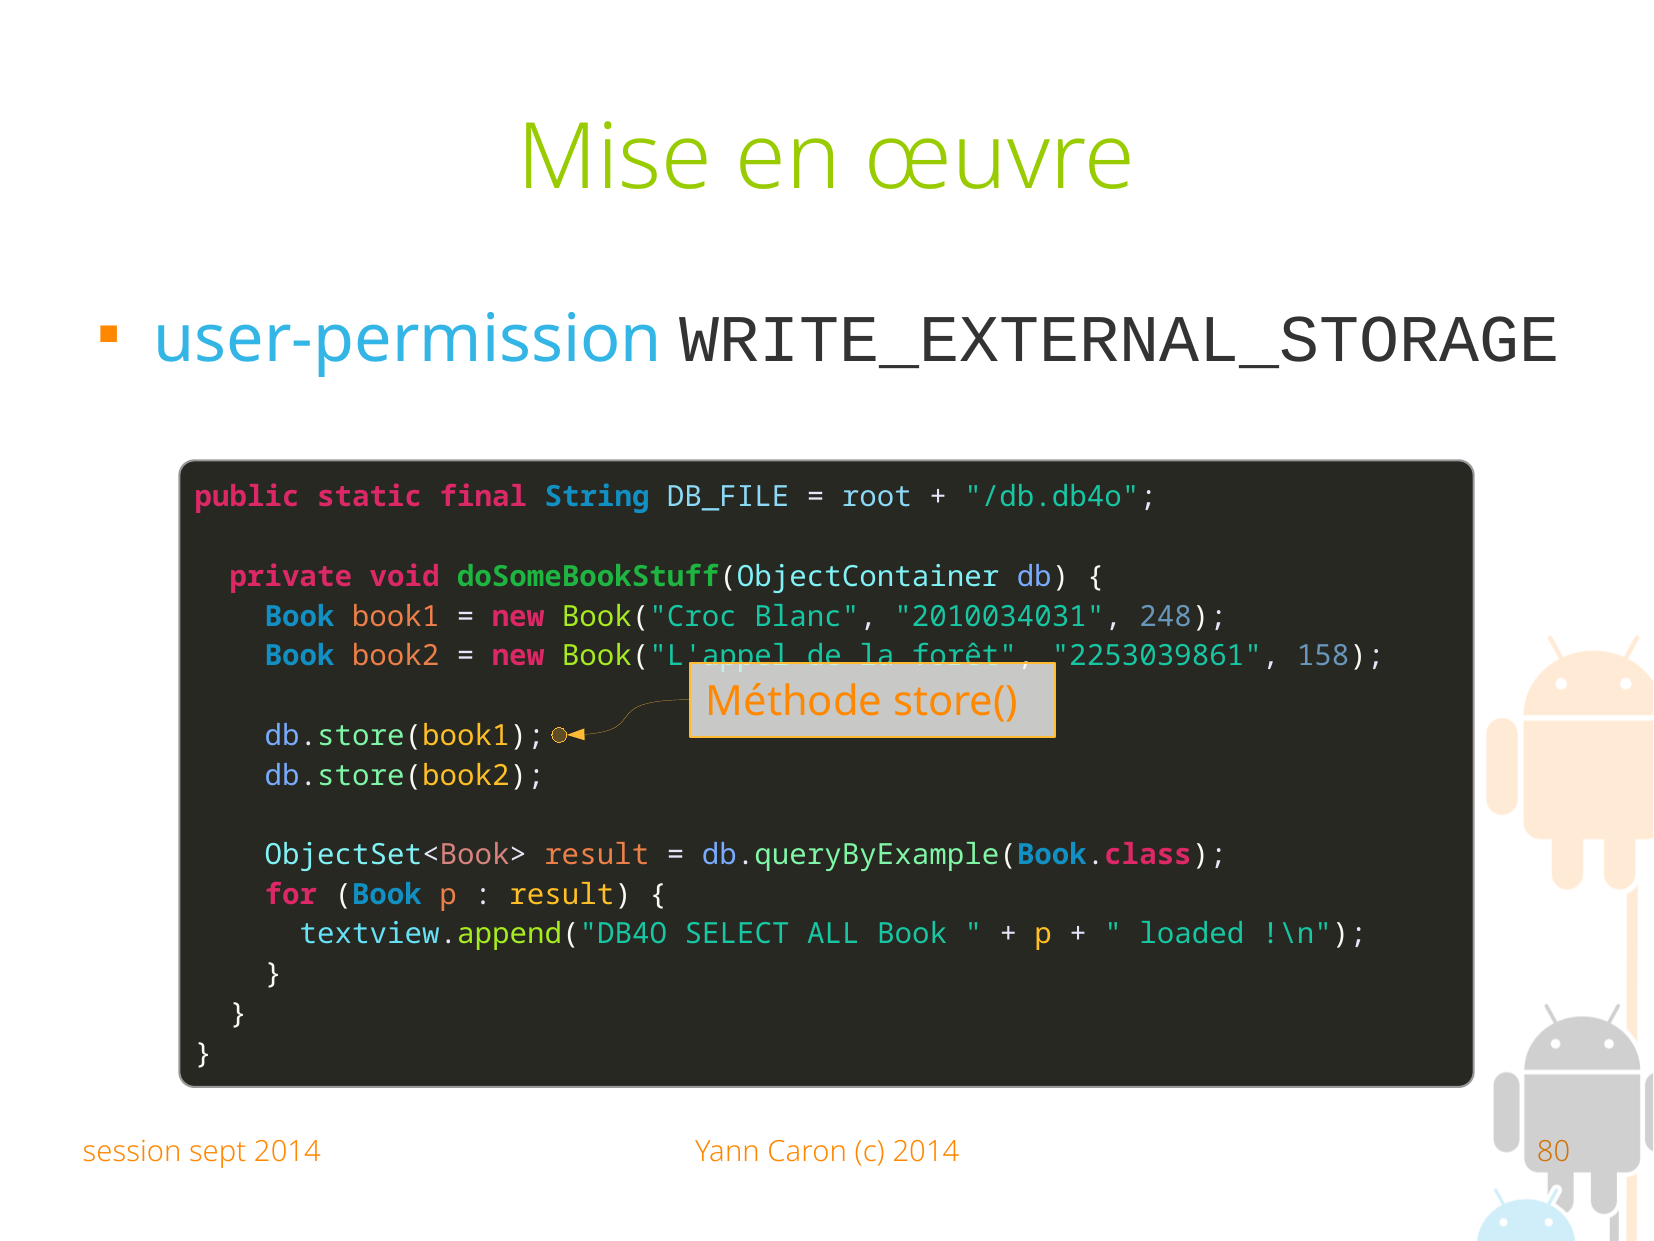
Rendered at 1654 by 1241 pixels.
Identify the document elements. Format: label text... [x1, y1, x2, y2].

text_box [551, 727, 567, 743]
title Mise en œuvre [82, 49, 1571, 257]
table_cell DELETE [691, 729, 1054, 736]
text_box public static final String DB_FILE = root + "/db.db4o"; private void doSomeBookStuff(ObjectContainer db) { Book book1 = new Book("Croc Blanc", "2010034031", 248); Book book2 = new Book("L'appel de la forêt", "2253039861", 158); db.store(book1); db.store(book2); ObjectSet<Book> result = db.queryByExample(Book.class); for (Book p : result) { textview.append("DB4O SELECT ALL Book " + p + " loaded !\n"); } } } [179, 460, 1474, 1005]
list user-permission WRITE_EXTERNAL_STORAGE [82, 290, 1571, 1010]
text_box Méthode store() [690, 662, 1056, 729]
picture [240, 423, 1654, 1241]
